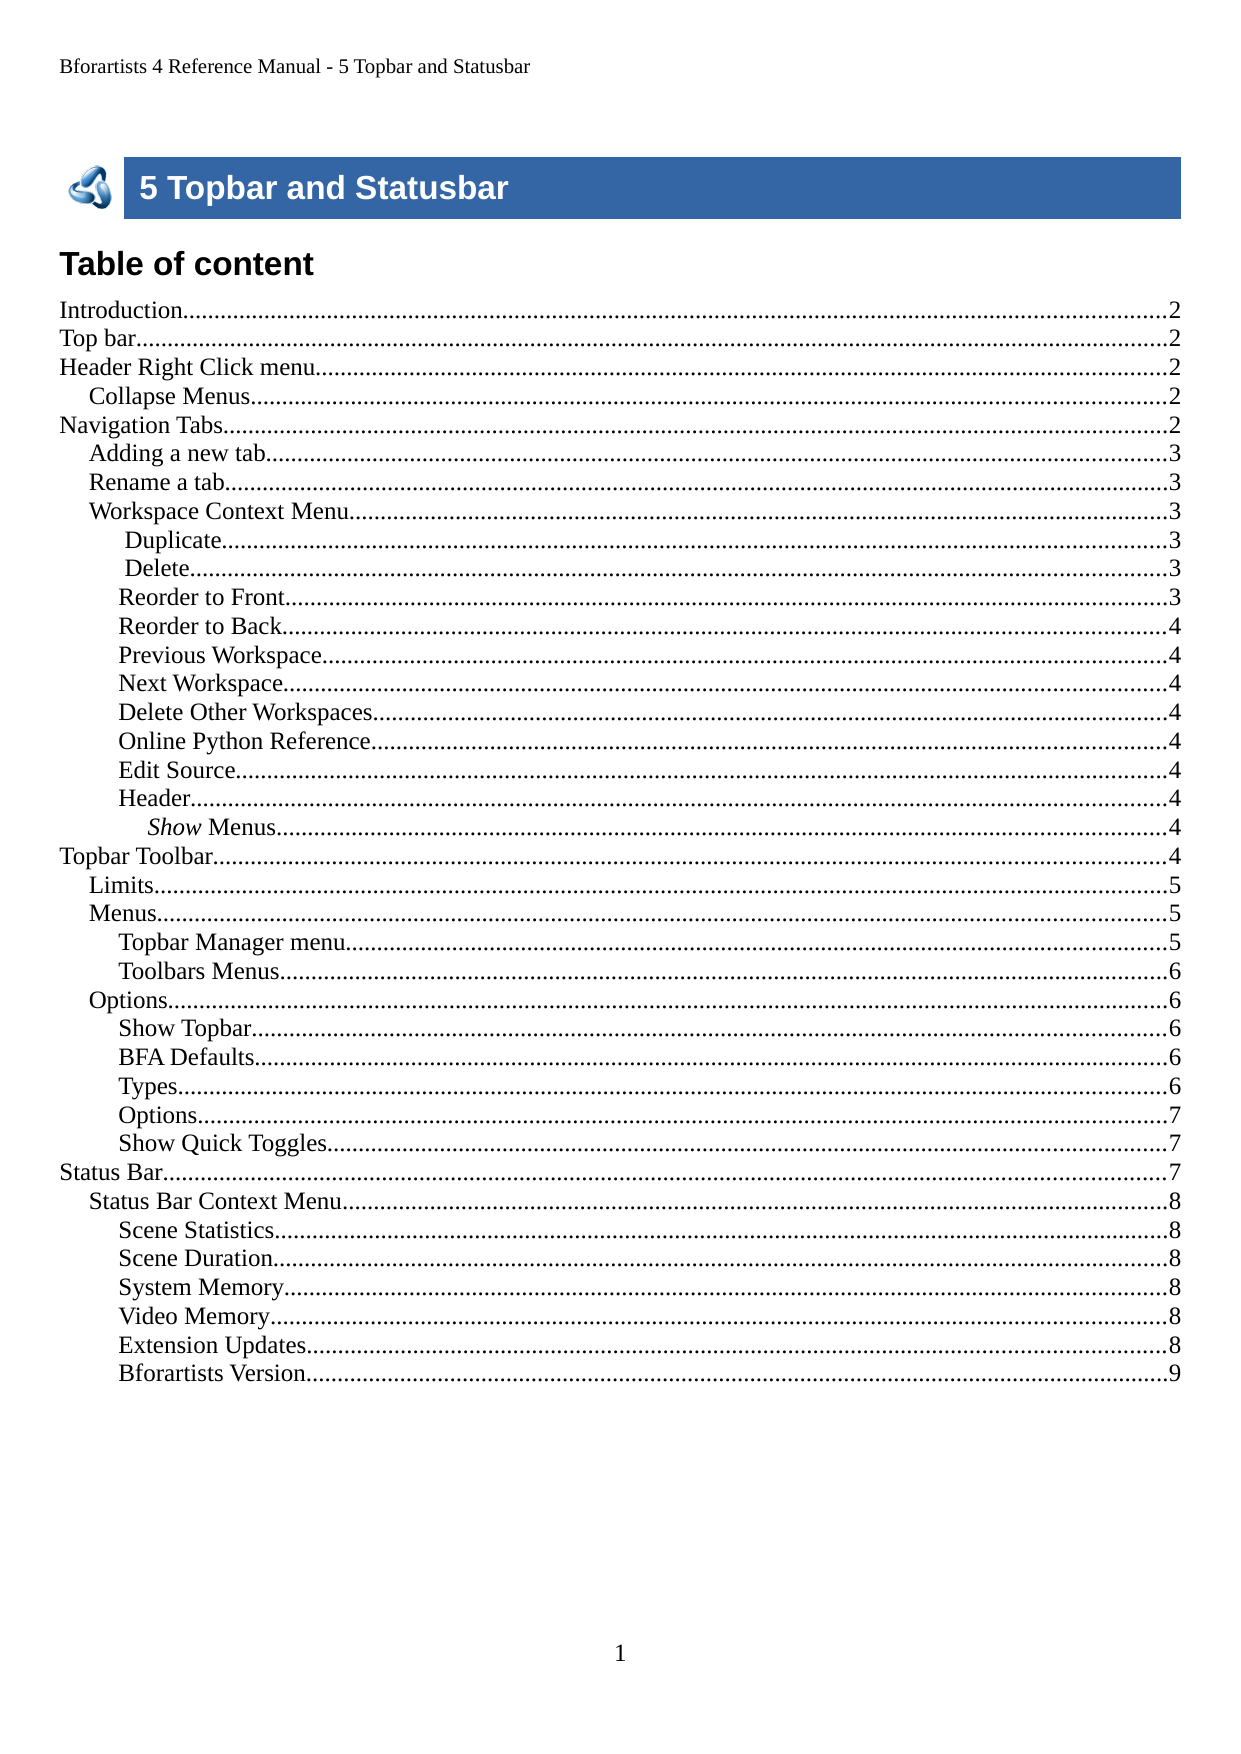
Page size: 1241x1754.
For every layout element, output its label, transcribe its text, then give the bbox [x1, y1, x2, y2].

text BFA Defaults 6 [118, 1042, 1181, 1071]
text Menus 5 [88, 898, 1181, 927]
text Status Bar Context Menu 8 [88, 1186, 1181, 1215]
text Header Right Click menu 2 [59, 352, 1181, 381]
text Header 4 [118, 783, 1181, 812]
text Status Bar 7 [59, 1157, 1181, 1186]
picture [65, 162, 114, 212]
text Show Topbar 6 [118, 1013, 1181, 1042]
text Duplicate 3 [118, 525, 1181, 553]
text Show Quick Toggles 7 [118, 1128, 1181, 1157]
text Bforartists Version 9 [118, 1358, 1181, 1387]
text Scene Statistics 8 [118, 1215, 1181, 1243]
text Options 6 [88, 985, 1181, 1013]
text Limits 5 [88, 870, 1181, 898]
text Reorder to Back 4 [118, 611, 1181, 640]
text Delete Other Workspaces 4 [118, 697, 1181, 726]
text Previous Workspace 4 [118, 640, 1181, 668]
text System Memory 8 [118, 1272, 1181, 1301]
text Next Workspace 4 [118, 668, 1181, 697]
text Show Menus 4 [147, 812, 1181, 841]
text Reorder to Front 3 [118, 582, 1181, 611]
text Top bar 2 [59, 323, 1181, 352]
table_header [59, 157, 124, 219]
text Adding a new tab 3 [88, 438, 1181, 467]
text Options 7 [118, 1100, 1181, 1128]
subtitle Table of content [59, 244, 1181, 282]
text Topbar Manager menu 5 [118, 927, 1181, 956]
text Introduction 2 [59, 295, 1181, 323]
text Extension Updates 8 [118, 1330, 1181, 1358]
text Delete 3 [118, 553, 1181, 582]
text Toolbars Menus 6 [118, 956, 1181, 985]
text Workspace Context Menu 3 [88, 496, 1181, 525]
text Online Python Reference 4 [118, 726, 1181, 755]
text Navigation Tabs 2 [59, 410, 1181, 438]
text Edit Source 4 [118, 755, 1181, 783]
text Scene Duration 8 [118, 1243, 1181, 1272]
text Video Memory 8 [118, 1301, 1181, 1330]
text Collapse Menus 2 [88, 381, 1181, 410]
table_header 5 Topbar and Statusbar [124, 157, 1181, 219]
text Topbar Toolbar 4 [59, 841, 1181, 870]
text Types 6 [118, 1071, 1181, 1100]
text Rename a tab 3 [88, 467, 1181, 496]
